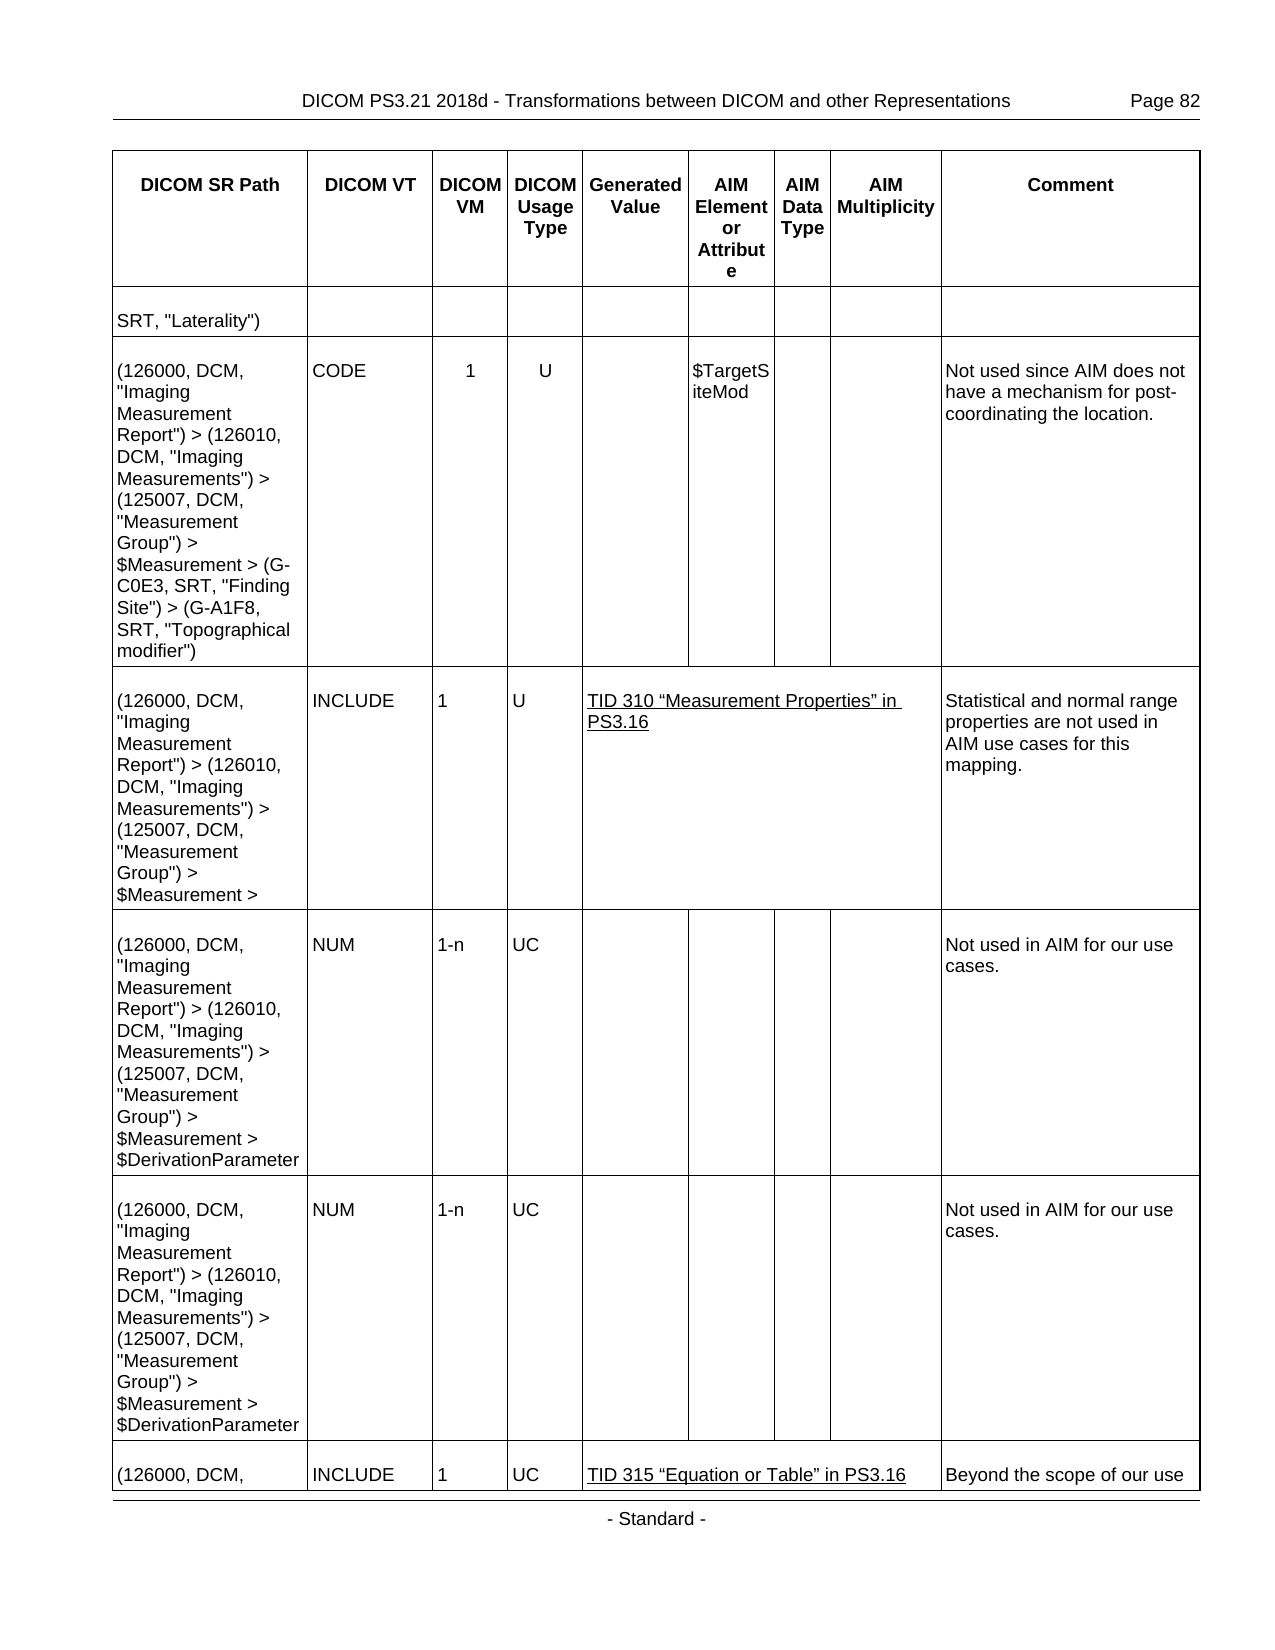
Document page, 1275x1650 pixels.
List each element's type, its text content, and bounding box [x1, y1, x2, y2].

table_cell 1-n [433, 1176, 507, 1440]
table_cell (126000, DCM, "Imaging Measurement Report") > (126010, DCM, "Imaging Measurements") > (125007, DCM, "Measurement Group") > $Measurement > $DerivationParameter [113, 910, 307, 1175]
table_cell [433, 287, 507, 336]
table_header AIM Multiplicity [831, 151, 941, 286]
table_header Comment [942, 151, 1199, 286]
table_cell (126000, DCM, "Imaging Measurement Report") > (126010, DCM, "Imaging Measurements") > (125007, DCM, "Measurement Group") > $Measurement > [113, 667, 307, 909]
table_cell Not used in AIM for our use cases. [942, 910, 1199, 1175]
table_cell TID 310 “Measurement Properties” in PS3.16 [583, 667, 941, 909]
table_cell INCLUDE [308, 667, 432, 909]
table_header DICOM Usage Type [508, 151, 582, 286]
table_cell [831, 1176, 941, 1440]
table_cell Beyond the scope of our use [942, 1441, 1199, 1490]
table_cell [831, 287, 941, 336]
table_cell [775, 337, 830, 666]
table_header AIM Element or Attribute [689, 151, 774, 286]
table_cell [583, 910, 688, 1175]
table_cell [583, 337, 688, 666]
table_header DICOM VM [433, 151, 507, 286]
table_cell 1 [433, 1441, 507, 1490]
table_header DICOM VT [308, 151, 432, 286]
table_cell UC [508, 1176, 582, 1440]
table_cell 1 [433, 667, 507, 909]
table_cell Not used since AIM does not have a mechanism for post-coordinating the location. [942, 337, 1199, 666]
table_header AIM Data Type [775, 151, 830, 286]
table_cell Not used in AIM for our use cases. [942, 1176, 1199, 1440]
table_cell [831, 910, 941, 1175]
table_cell U [508, 337, 582, 666]
table_header DICOM SR Path [113, 151, 307, 286]
table_cell [775, 287, 830, 336]
table_cell [689, 287, 774, 336]
table_cell Statistical and normal range properties are not used in AIM use cases for this mapping. [942, 667, 1199, 909]
table_cell [689, 1176, 774, 1440]
table_cell U [508, 667, 582, 909]
table_cell SRT, "Laterality") [113, 287, 307, 336]
table_cell $TargetSiteMod [689, 337, 774, 666]
table_cell [583, 287, 688, 336]
table_cell 1-n [433, 910, 507, 1175]
table_cell [508, 287, 582, 336]
table_cell (126000, DCM, "Imaging Measurement Report") > (126010, DCM, "Imaging Measurements") > (125007, DCM, "Measurement Group") > $Measurement > $DerivationParameter [113, 1176, 307, 1440]
table_cell NUM [308, 910, 432, 1175]
table_header Generated Value [583, 151, 688, 286]
table_cell INCLUDE [308, 1441, 432, 1490]
table_cell TID 315 “Equation or Table” in PS3.16 [583, 1441, 941, 1490]
table_cell UC [508, 1441, 582, 1490]
table_cell [689, 910, 774, 1175]
table_cell (126000, DCM, [113, 1441, 307, 1490]
table_cell NUM [308, 1176, 432, 1440]
table_cell [308, 287, 432, 336]
table_cell [775, 910, 830, 1175]
table_cell 1 [433, 337, 507, 666]
table_cell CODE [308, 337, 432, 666]
table_cell [775, 1176, 830, 1440]
table_cell [942, 287, 1199, 336]
table_cell (126000, DCM, "Imaging Measurement Report") > (126010, DCM, "Imaging Measurements") > (125007, DCM, "Measurement Group") > $Measurement > (G-C0E3, SRT, "Finding Site") > (G-A1F8, SRT, "Topographical modifier") [113, 337, 307, 666]
table_cell UC [508, 910, 582, 1175]
table_cell [831, 337, 941, 666]
table_cell [583, 1176, 688, 1440]
